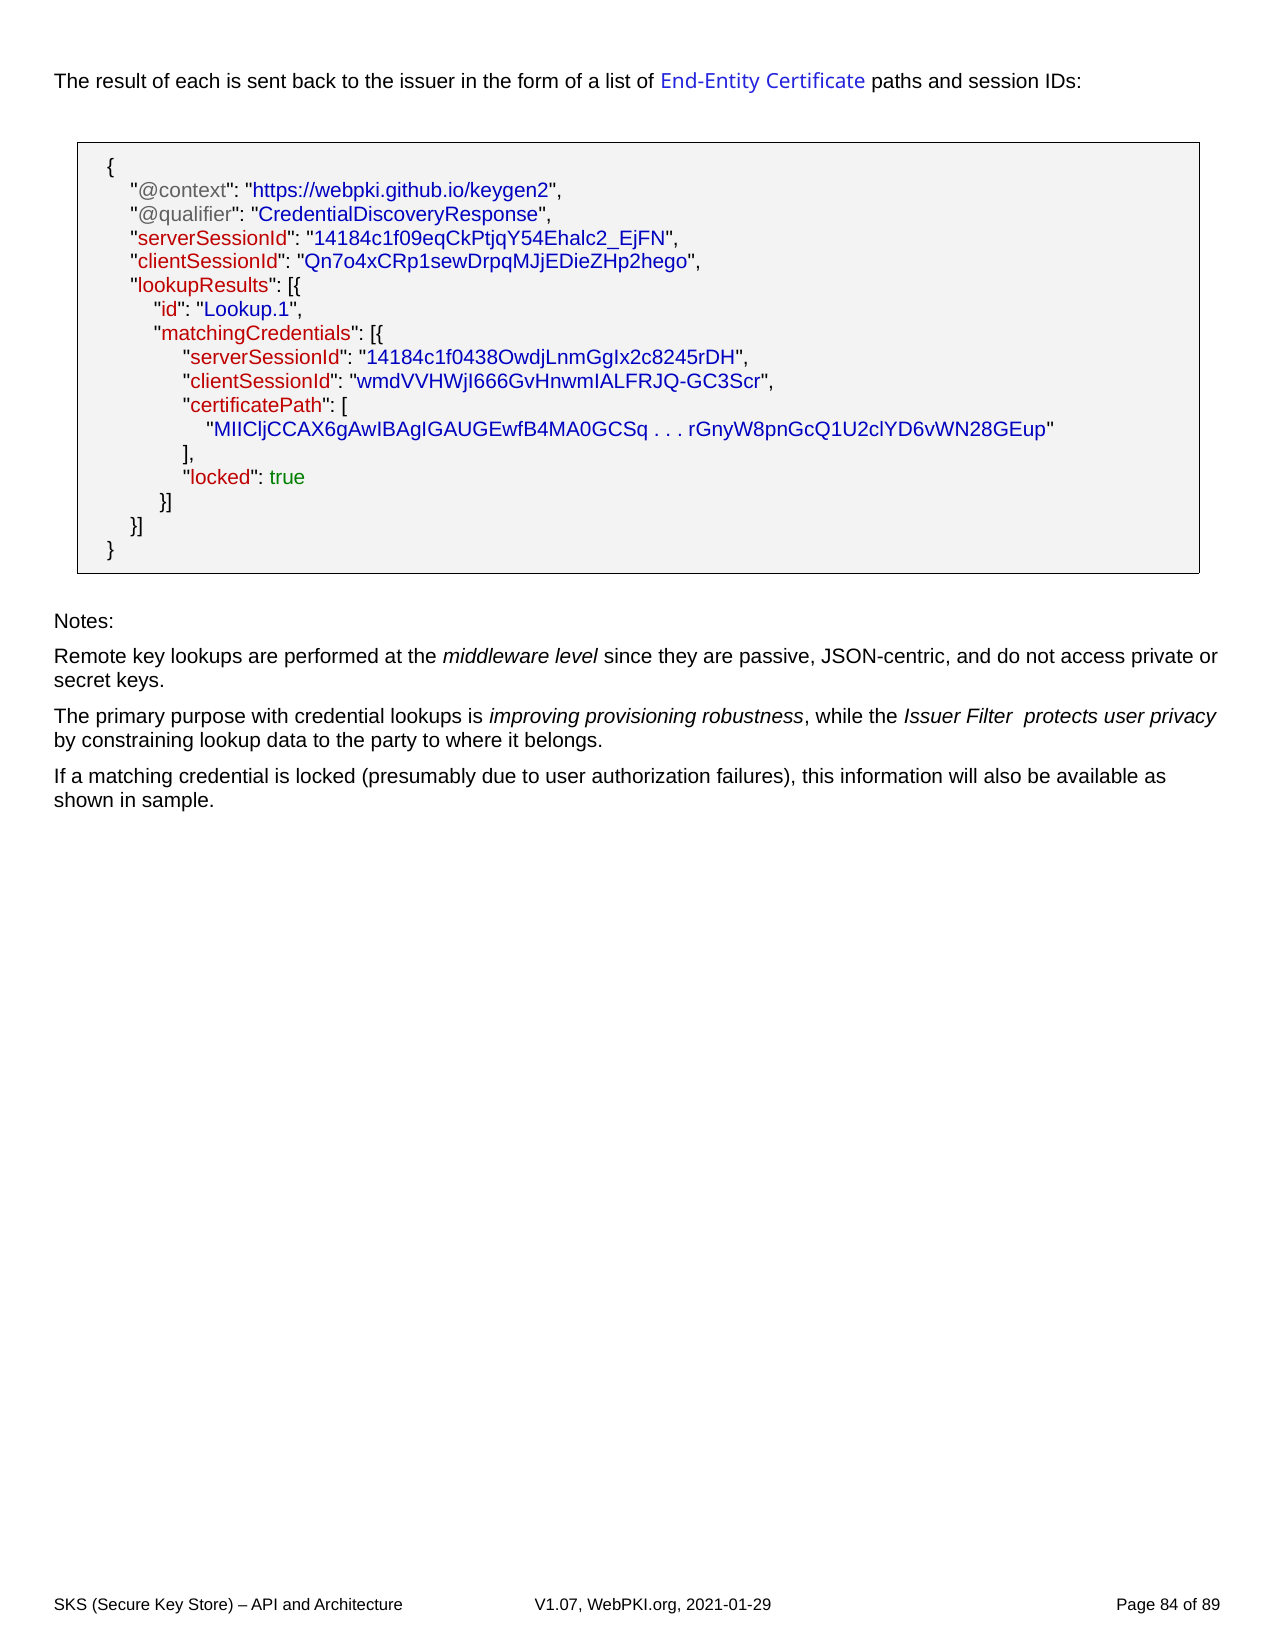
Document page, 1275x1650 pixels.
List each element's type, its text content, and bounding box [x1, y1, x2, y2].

text The primary purpose with credential lookups is improving provisioning robustness, while the Issuer Filter protects user privacy by constraining lookup data to the party to where it belongs. [54, 704, 1221, 752]
text Remote key lookups are performed at the middleware level since they are passive, JSON-centric, and do not access private or secret keys. [54, 644, 1221, 692]
text Notes: [54, 608, 1221, 632]
table_header { "@context": "https://webpki.github.io/keygen2", "@qualifier": "CredentialDiscoveryResponse", "serverSessionId": "14184c1f09eqCkPtjqY54Ehalc2_EjFN", "clientSessionId": "Qn7o4xCRp1sewDrpqMJjEDieZHp2hego", "lookupResults": [{ "id": "Lookup.1", "matchingCredentials": [{ "serverSessionId": "14184c1f0438OwdjLnmGgIx2c8245rDH", "clientSessionId": "wmdVVHWjI666GvHnwmIALFRJQ-GC3Scr", "certificatePath": [ "MIICljCCAX6gAwIBAgIGAUGEwfB4MA0GCSq . . . rGnyW8pnGcQ1U2clYD6vWN28GEup" ], "locked": true }] }] } [78, 143, 1199, 573]
text The result of each is sent back to the issuer in the form of a list of End-Entity Certificate paths and session IDs: [54, 66, 1221, 94]
text If a matching credential is locked (presumably due to user authorization failures), this information will also be available as shown in sample. [54, 763, 1221, 811]
